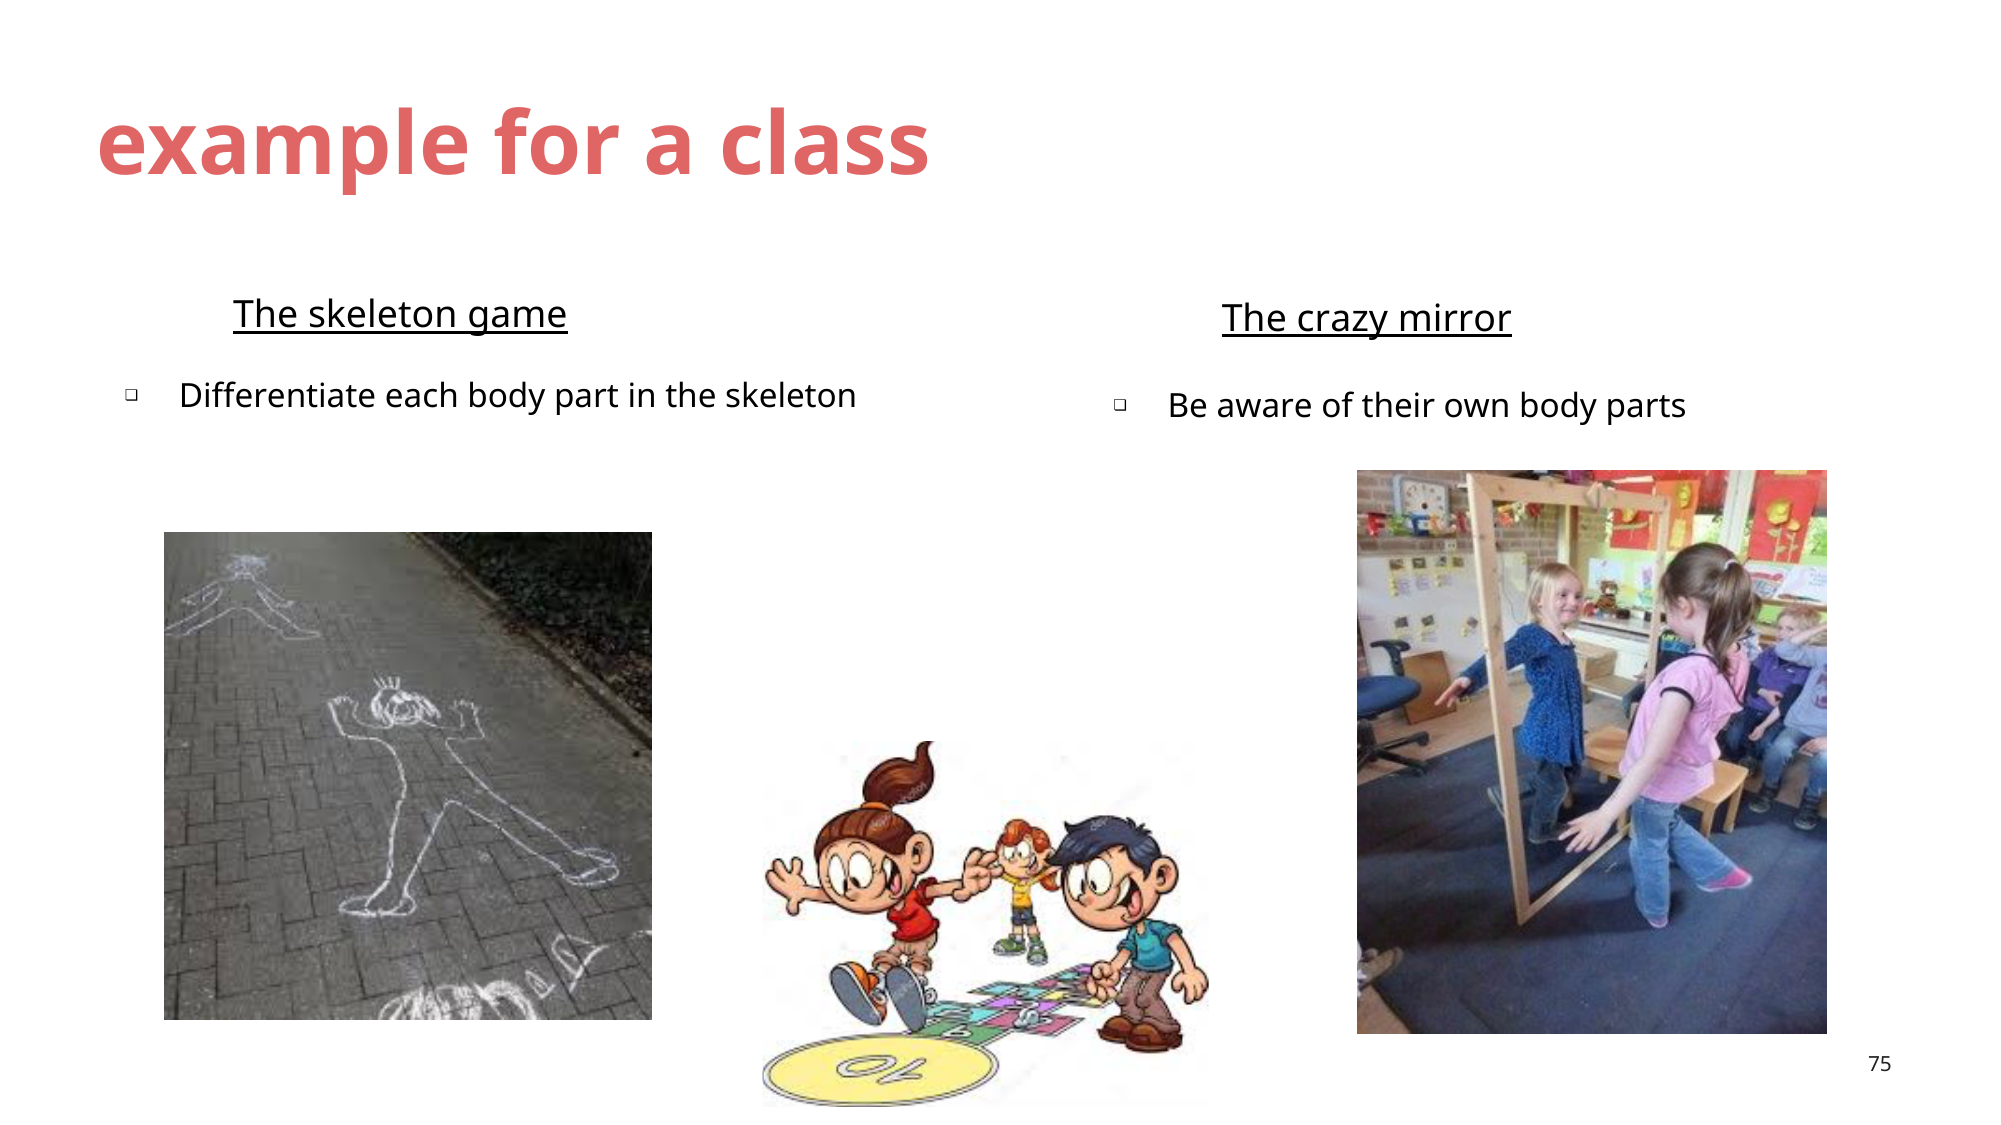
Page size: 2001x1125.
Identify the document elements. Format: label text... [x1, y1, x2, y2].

picture [164, 532, 652, 1021]
picture [1357, 470, 1827, 1035]
text_box [1853, 1019, 1974, 1106]
list The crazy mirror Be aware of their own body parts [1056, 268, 1932, 1000]
picture [762, 727, 1209, 1107]
list The skeleton game Differentiate each body part in the skeleton [68, 268, 944, 1000]
title example for a class [81, 71, 1945, 248]
